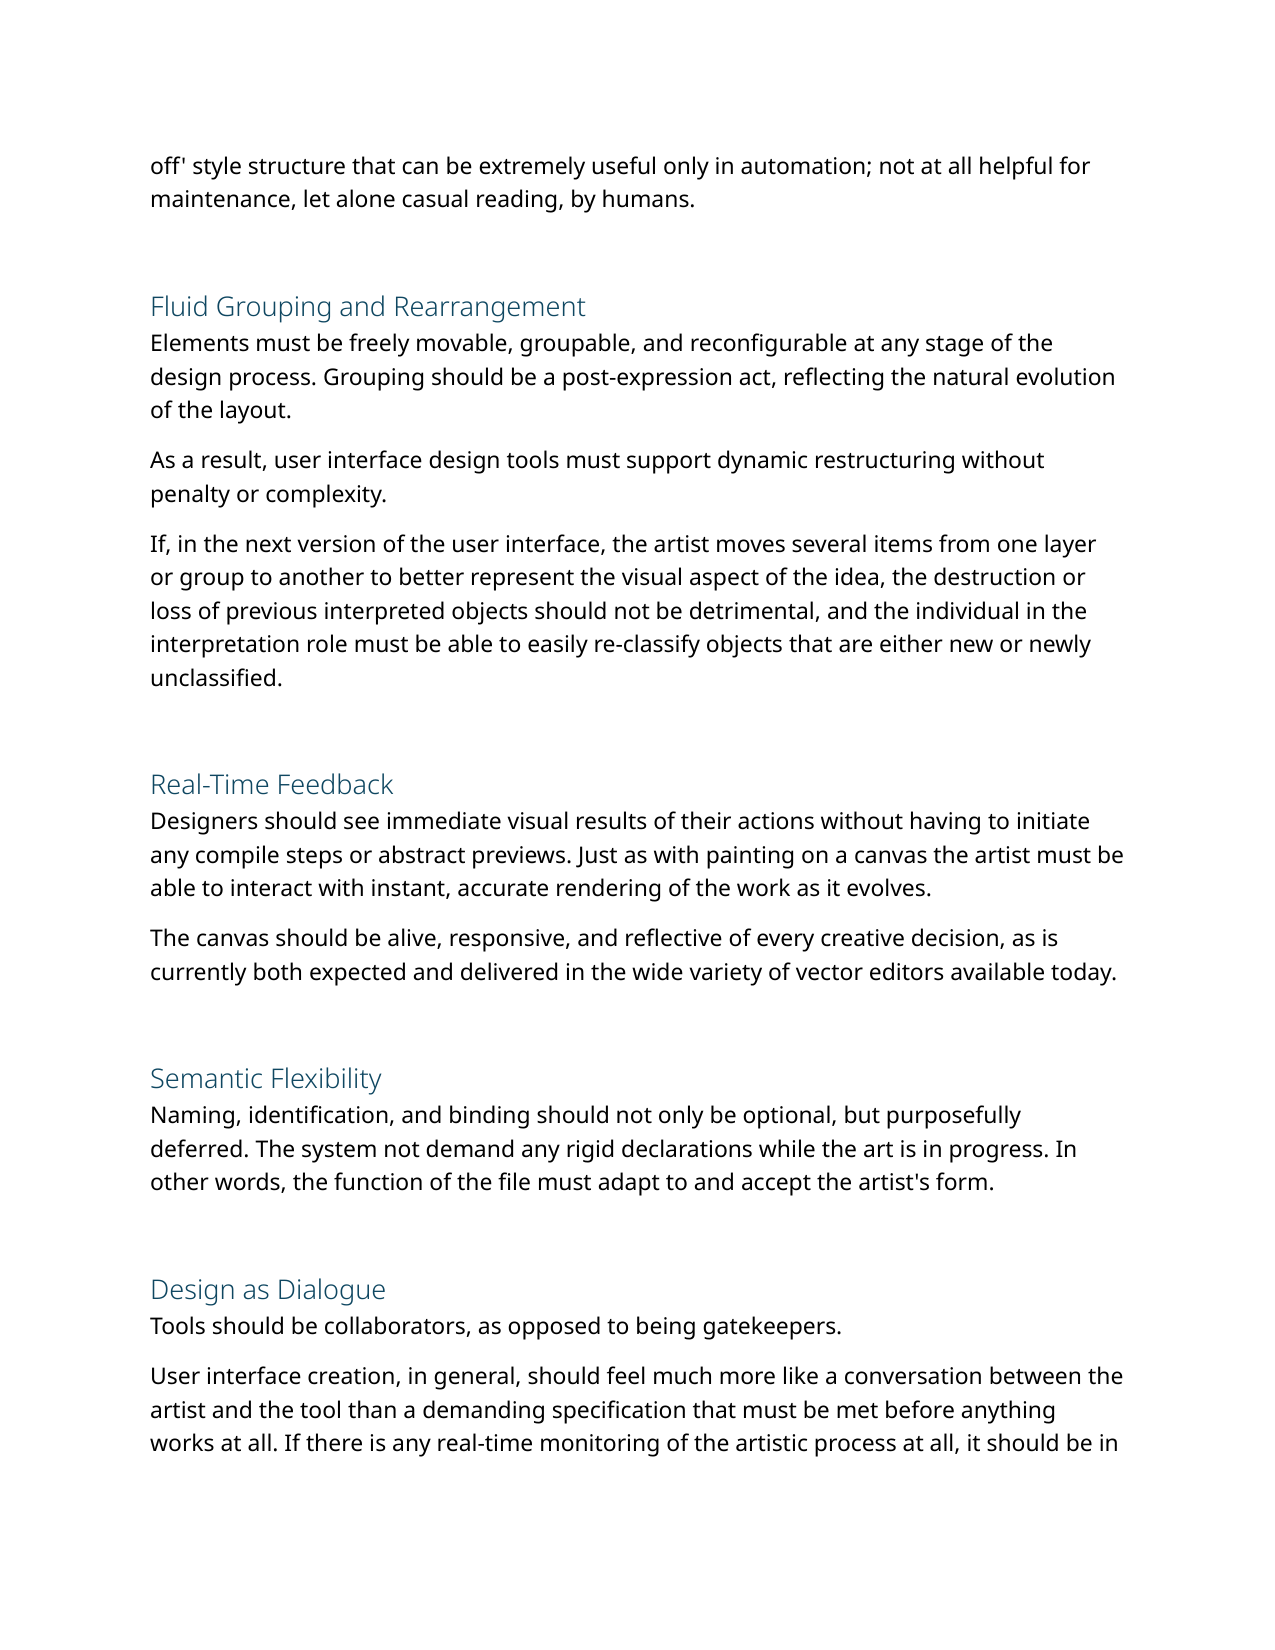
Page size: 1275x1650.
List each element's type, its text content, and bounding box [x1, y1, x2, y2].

text The canvas should be alive, responsive, and reflective of every creative decision, as is currently both expected and delivered in the wide variety of vector editors available today. [150, 922, 1125, 987]
text If, in the next version of the user interface, the artist moves several items from one layer or group to another to better represent the visual aspect of the idea, the destruction or loss of previous interpreted objects should not be detrimental, and the individual in the interpretation role must be able to easily re-classify objects that are either new or newly unclassified. [150, 528, 1125, 693]
subtitle Fluid Grouping and Rearrangement [150, 288, 1125, 325]
text User interface creation, in general, should feel much more like a conversation between the artist and the tool than a demanding specification that must be met before anything works at all. If there is any real-time monitoring of the artistic process at all, it should be in [150, 1360, 1125, 1458]
text Elements must be freely movable, groupable, and reconfigurable at any stage of the design process. Grouping should be a post-expression act, reflecting the natural evolution of the layout. [150, 327, 1125, 425]
text Tools should be collaborators, as opposed to being gatekeepers. [150, 1310, 1125, 1341]
text As a result, user interface design tools must support dynamic restructuring without penalty or complexity. [150, 444, 1125, 509]
subtitle Design as Dialogue [150, 1271, 1125, 1307]
text Designers should see immediate visual results of their actions without having to initiate any compile steps or abstract previews. Just as with painting on a canvas the artist must be able to interact with instant, accurate rendering of the work as it evolves. [150, 805, 1125, 903]
text Naming, identification, and binding should not only be optional, but purposefully deferred. The system not demand any rigid declarations while the art is in progress. In other words, the function of the file must adapt to and accept the artist's form. [150, 1099, 1125, 1197]
subtitle Real-Time Feedback [150, 766, 1125, 803]
text off' style structure that can be extremely useful only in automation; not at all helpful for maintenance, let alone casual reading, by humans. [150, 150, 1125, 215]
subtitle Semantic Flexibility [150, 1060, 1125, 1097]
